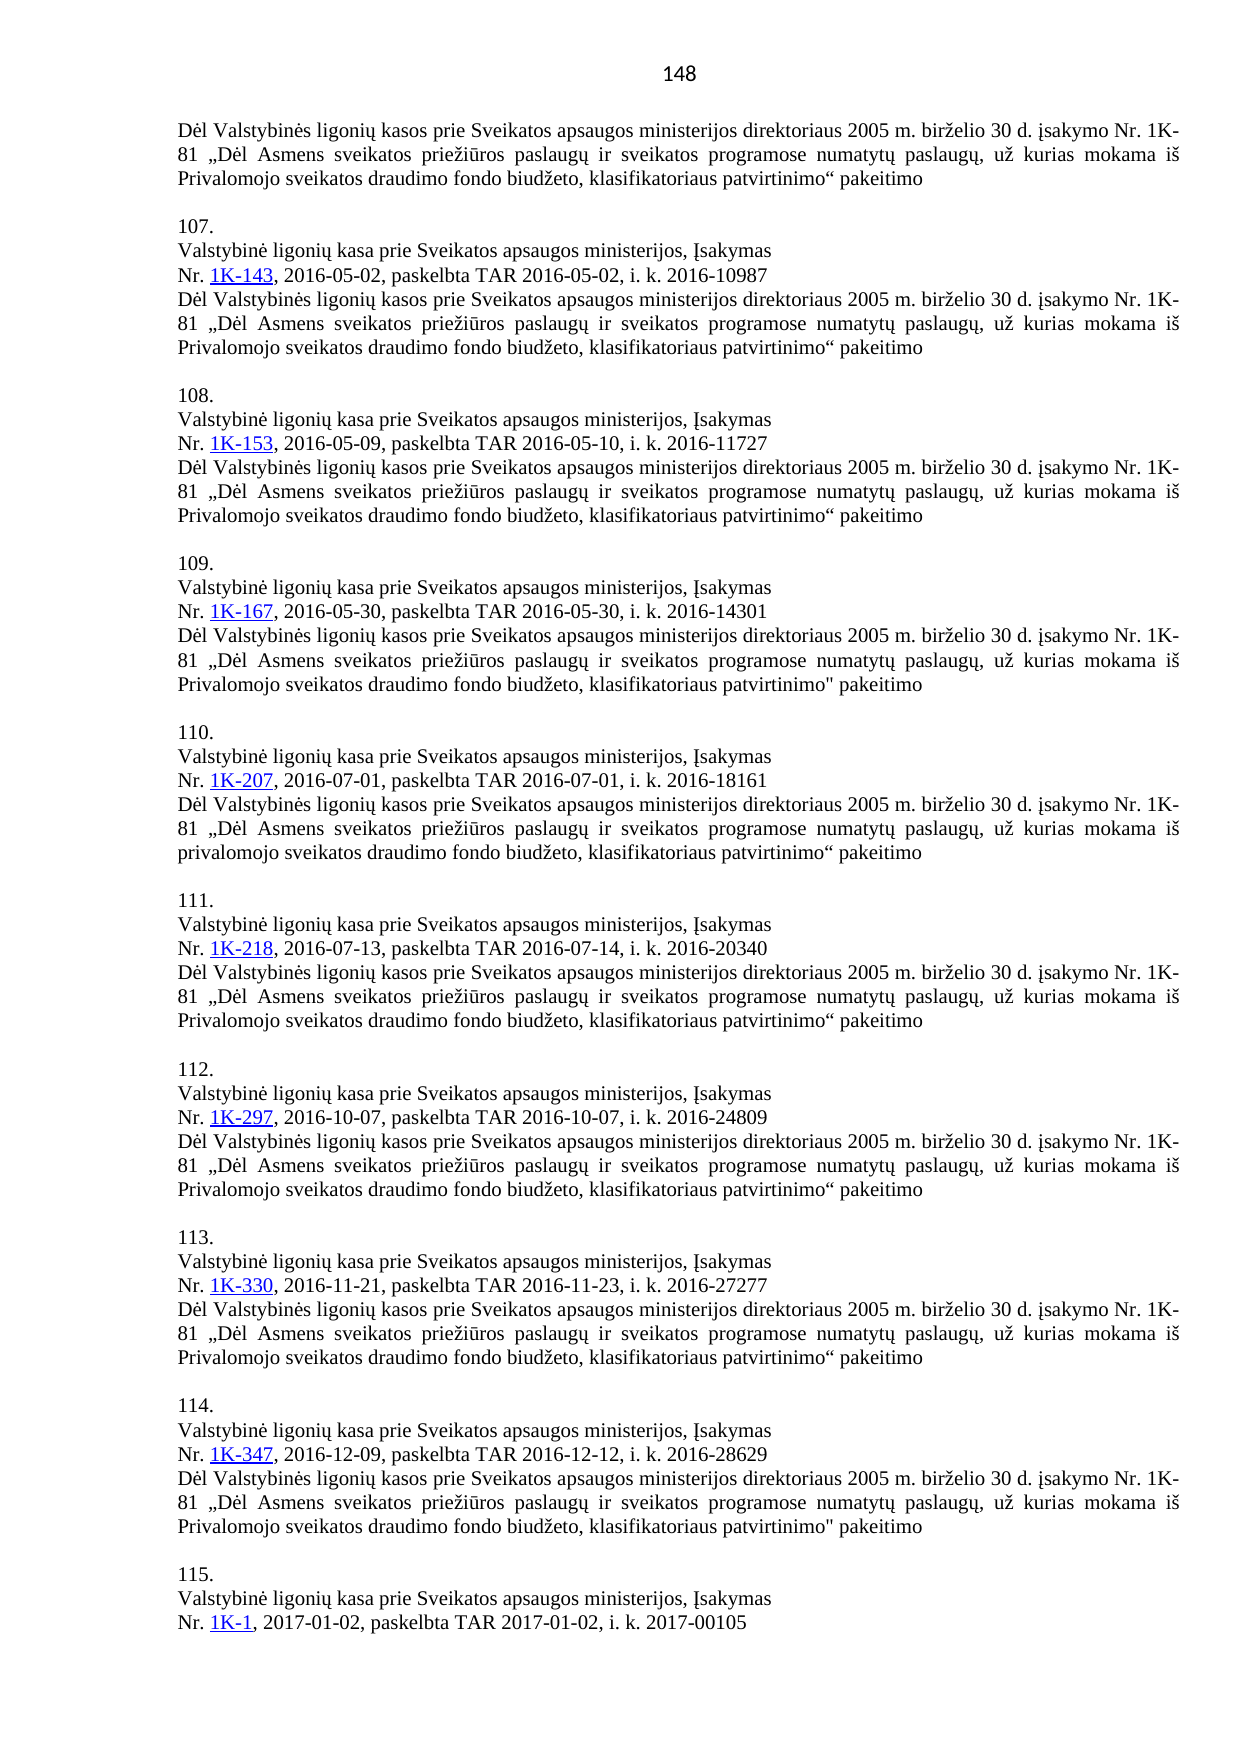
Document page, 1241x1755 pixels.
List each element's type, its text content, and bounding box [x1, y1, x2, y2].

text 114. [177, 1393, 1181, 1417]
text Valstybinė ligonių kasa prie Sveikatos apsaugos ministerijos, Įsakymas [177, 238, 1181, 262]
text Valstybinė ligonių kasa prie Sveikatos apsaugos ministerijos, Įsakymas [177, 407, 1181, 431]
text Dėl Valstybinės ligonių kasos prie Sveikatos apsaugos ministerijos direktoriaus 2005 m. birželio 30 d. įsakymo Nr. 1K-81 „Dėl Asmens sveikatos priežiūros paslaugų ir sveikatos programose numatytų paslaugų, už kurias mokama iš Privalomojo sveikatos draudimo fondo biudžeto, klasifikatoriaus patvirtinimo“ pakeitimo [177, 287, 1181, 359]
text Valstybinė ligonių kasa prie Sveikatos apsaugos ministerijos, Įsakymas [177, 575, 1181, 599]
text 110. [177, 720, 1181, 744]
text Nr. 1K-207, 2016-07-01, paskelbta TAR 2016-07-01, i. k. 2016-18161 [177, 768, 1181, 792]
text Nr. 1K-153, 2016-05-09, paskelbta TAR 2016-05-10, i. k. 2016-11727 [177, 431, 1181, 455]
text Dėl Valstybinės ligonių kasos prie Sveikatos apsaugos ministerijos direktoriaus 2005 m. birželio 30 d. įsakymo Nr. 1K-81 „Dėl Asmens sveikatos priežiūros paslaugų ir sveikatos programose numatytų paslaugų, už kurias mokama iš Privalomojo sveikatos draudimo fondo biudžeto, klasifikatoriaus patvirtinimo“ pakeitimo [177, 118, 1181, 190]
text 113. [177, 1225, 1181, 1249]
text 108. [177, 383, 1181, 407]
text 109. [177, 551, 1181, 575]
text Dėl Valstybinės ligonių kasos prie Sveikatos apsaugos ministerijos direktoriaus 2005 m. birželio 30 d. įsakymo Nr. 1K-81 „Dėl Asmens sveikatos priežiūros paslaugų ir sveikatos programose numatytų paslaugų, už kurias mokama iš Privalomojo sveikatos draudimo fondo biudžeto, klasifikatoriaus patvirtinimo“ pakeitimo [177, 1297, 1181, 1369]
text Nr. 1K-297, 2016-10-07, paskelbta TAR 2016-10-07, i. k. 2016-24809 [177, 1105, 1181, 1129]
text 111. [177, 888, 1181, 912]
text Dėl Valstybinės ligonių kasos prie Sveikatos apsaugos ministerijos direktoriaus 2005 m. birželio 30 d. įsakymo Nr. 1K-81 „Dėl Asmens sveikatos priežiūros paslaugų ir sveikatos programose numatytų paslaugų, už kurias mokama iš Privalomojo sveikatos draudimo fondo biudžeto, klasifikatoriaus patvirtinimo“ pakeitimo [177, 960, 1181, 1032]
text Nr. 1K-167, 2016-05-30, paskelbta TAR 2016-05-30, i. k. 2016-14301 [177, 599, 1181, 623]
text Nr. 1K-218, 2016-07-13, paskelbta TAR 2016-07-14, i. k. 2016-20340 [177, 936, 1181, 960]
text Valstybinė ligonių kasa prie Sveikatos apsaugos ministerijos, Įsakymas [177, 1417, 1181, 1442]
text Dėl Valstybinės ligonių kasos prie Sveikatos apsaugos ministerijos direktoriaus 2005 m. birželio 30 d. įsakymo Nr. 1K-81 „Dėl Asmens sveikatos priežiūros paslaugų ir sveikatos programose numatytų paslaugų, už kurias mokama iš Privalomojo sveikatos draudimo fondo biudžeto, klasifikatoriaus patvirtinimo" pakeitimo [177, 1466, 1181, 1538]
text Nr. 1K-347, 2016-12-09, paskelbta TAR 2016-12-12, i. k. 2016-28629 [177, 1442, 1181, 1466]
text Dėl Valstybinės ligonių kasos prie Sveikatos apsaugos ministerijos direktoriaus 2005 m. birželio 30 d. įsakymo Nr. 1K-81 „Dėl Asmens sveikatos priežiūros paslaugų ir sveikatos programose numatytų paslaugų, už kurias mokama iš privalomojo sveikatos draudimo fondo biudžeto, klasifikatoriaus patvirtinimo“ pakeitimo [177, 792, 1181, 864]
text Valstybinė ligonių kasa prie Sveikatos apsaugos ministerijos, Įsakymas [177, 744, 1181, 768]
text Valstybinė ligonių kasa prie Sveikatos apsaugos ministerijos, Įsakymas [177, 1249, 1181, 1273]
text 115. [177, 1562, 1181, 1586]
text Dėl Valstybinės ligonių kasos prie Sveikatos apsaugos ministerijos direktoriaus 2005 m. birželio 30 d. įsakymo Nr. 1K-81 „Dėl Asmens sveikatos priežiūros paslaugų ir sveikatos programose numatytų paslaugų, už kurias mokama iš Privalomojo sveikatos draudimo fondo biudžeto, klasifikatoriaus patvirtinimo" pakeitimo [177, 623, 1181, 696]
text Valstybinė ligonių kasa prie Sveikatos apsaugos ministerijos, Įsakymas [177, 912, 1181, 936]
text Nr. 1K-1, 2017-01-02, paskelbta TAR 2017-01-02, i. k. 2017-00105 [177, 1610, 1181, 1634]
text Valstybinė ligonių kasa prie Sveikatos apsaugos ministerijos, Įsakymas [177, 1081, 1181, 1105]
text Dėl Valstybinės ligonių kasos prie Sveikatos apsaugos ministerijos direktoriaus 2005 m. birželio 30 d. įsakymo Nr. 1K-81 „Dėl Asmens sveikatos priežiūros paslaugų ir sveikatos programose numatytų paslaugų, už kurias mokama iš Privalomojo sveikatos draudimo fondo biudžeto, klasifikatoriaus patvirtinimo“ pakeitimo [177, 1129, 1181, 1201]
text 112. [177, 1057, 1181, 1081]
text Valstybinė ligonių kasa prie Sveikatos apsaugos ministerijos, Įsakymas [177, 1586, 1181, 1610]
text Nr. 1K-143, 2016-05-02, paskelbta TAR 2016-05-02, i. k. 2016-10987 [177, 262, 1181, 287]
text Nr. 1K-330, 2016-11-21, paskelbta TAR 2016-11-23, i. k. 2016-27277 [177, 1273, 1181, 1297]
text 107. [177, 214, 1181, 238]
text Dėl Valstybinės ligonių kasos prie Sveikatos apsaugos ministerijos direktoriaus 2005 m. birželio 30 d. įsakymo Nr. 1K-81 „Dėl Asmens sveikatos priežiūros paslaugų ir sveikatos programose numatytų paslaugų, už kurias mokama iš Privalomojo sveikatos draudimo fondo biudžeto, klasifikatoriaus patvirtinimo“ pakeitimo [177, 455, 1181, 527]
